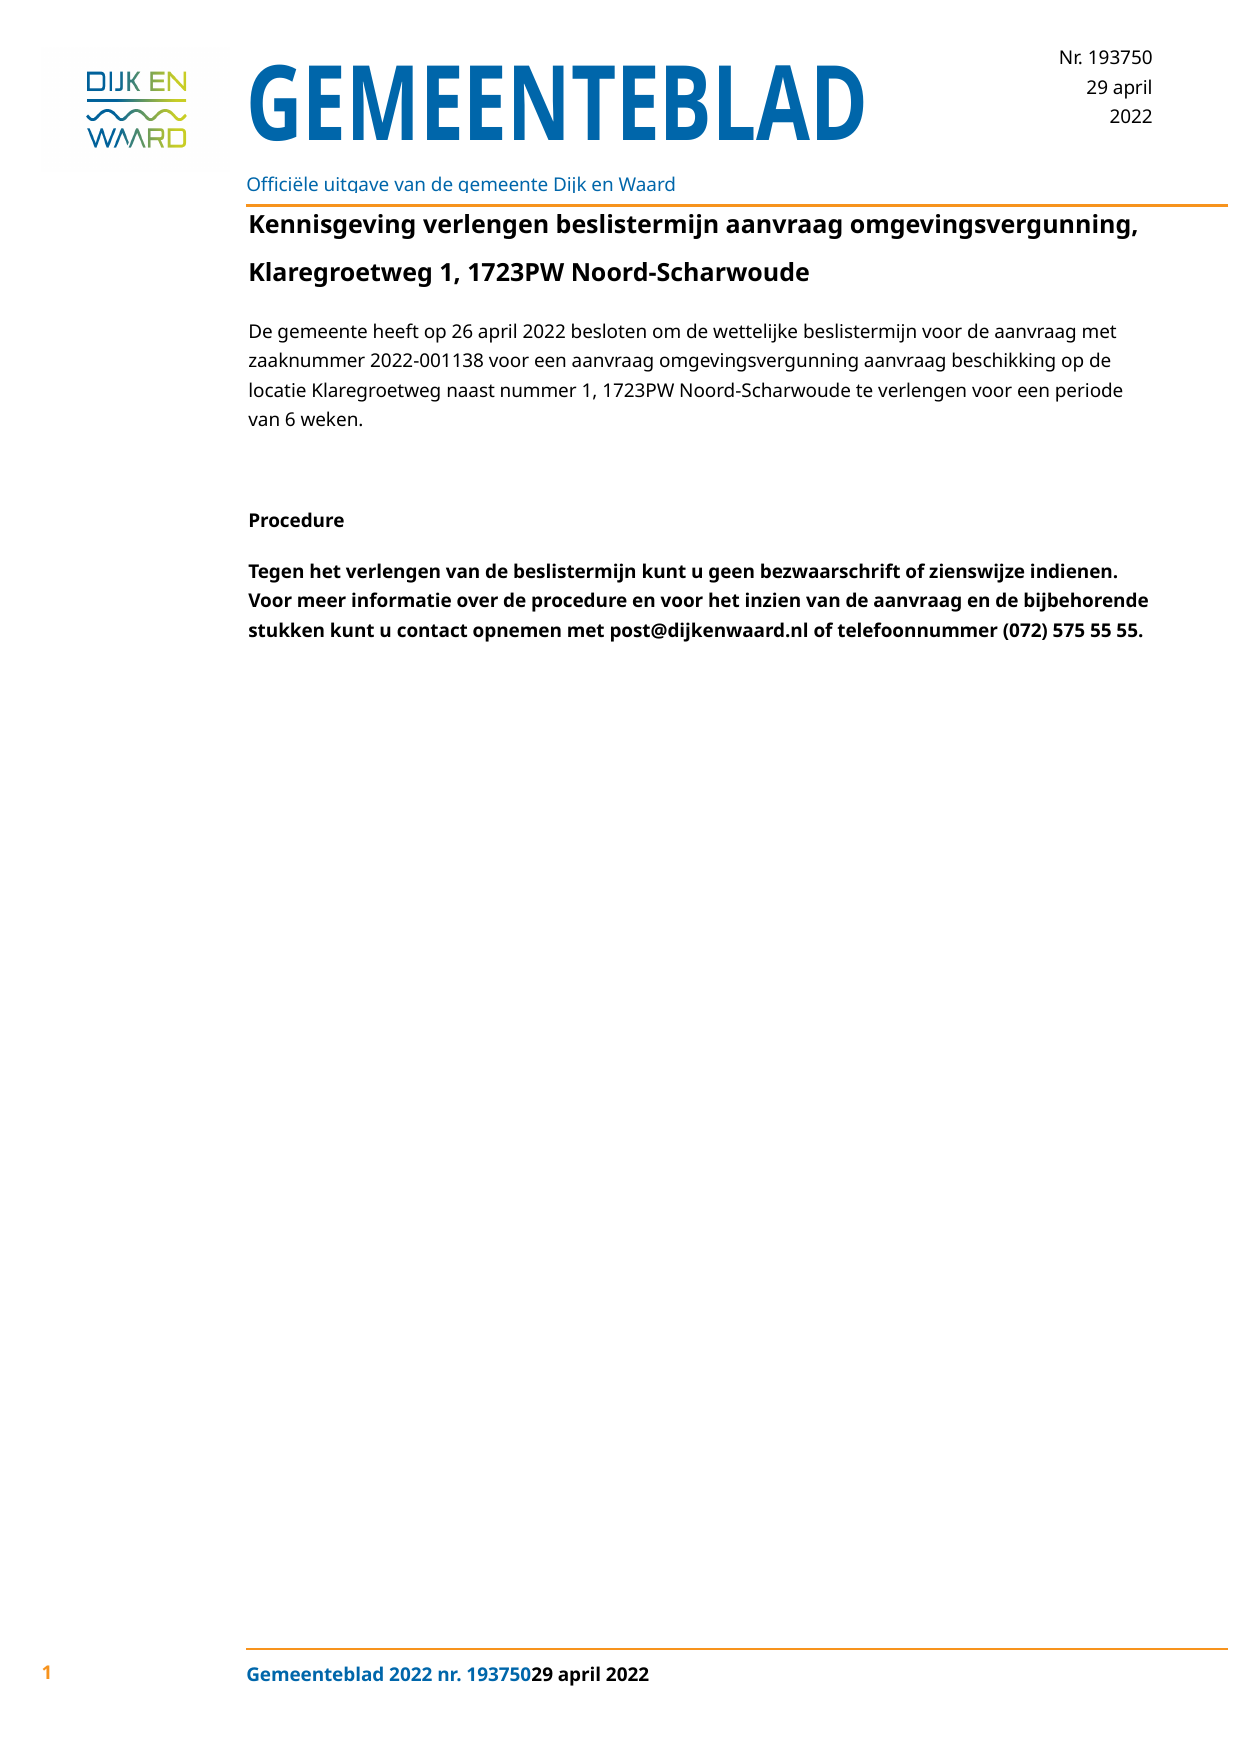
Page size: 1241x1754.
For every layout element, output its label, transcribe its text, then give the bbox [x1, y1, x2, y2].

text De gemeente heeft op 26 april 2022 besloten om de wettelijke beslistermijn voor de aanvraag met zaaknummer 2022-001138 voor een aanvraag omgevingsvergunning aanvraag beschikking op de locatie Klaregroetweg naast nummer 1, 1723PW Noord-Scharwoude te verlengen voor een periode van 6 weken. [248, 318, 1152, 432]
text Tegen het verlengen van de beslistermijn kunt u geen bezwaarschrift of zienswijze indienen. Voor meer informatie over de procedure en voor het inzien van de aanvraag en de bijbehorende stukken kunt u contact opnemen met post@dijkenwaard.nl of telefoonnummer (072) 575 55 55. [248, 558, 1152, 643]
text Kennisgeving verlengen beslistermijn aanvraag omgevingsvergunning, Klaregroetweg 1, 1723PW Noord-Scharwoude [248, 207, 1152, 288]
text Procedure [248, 507, 1152, 533]
picture [41, 47, 231, 172]
